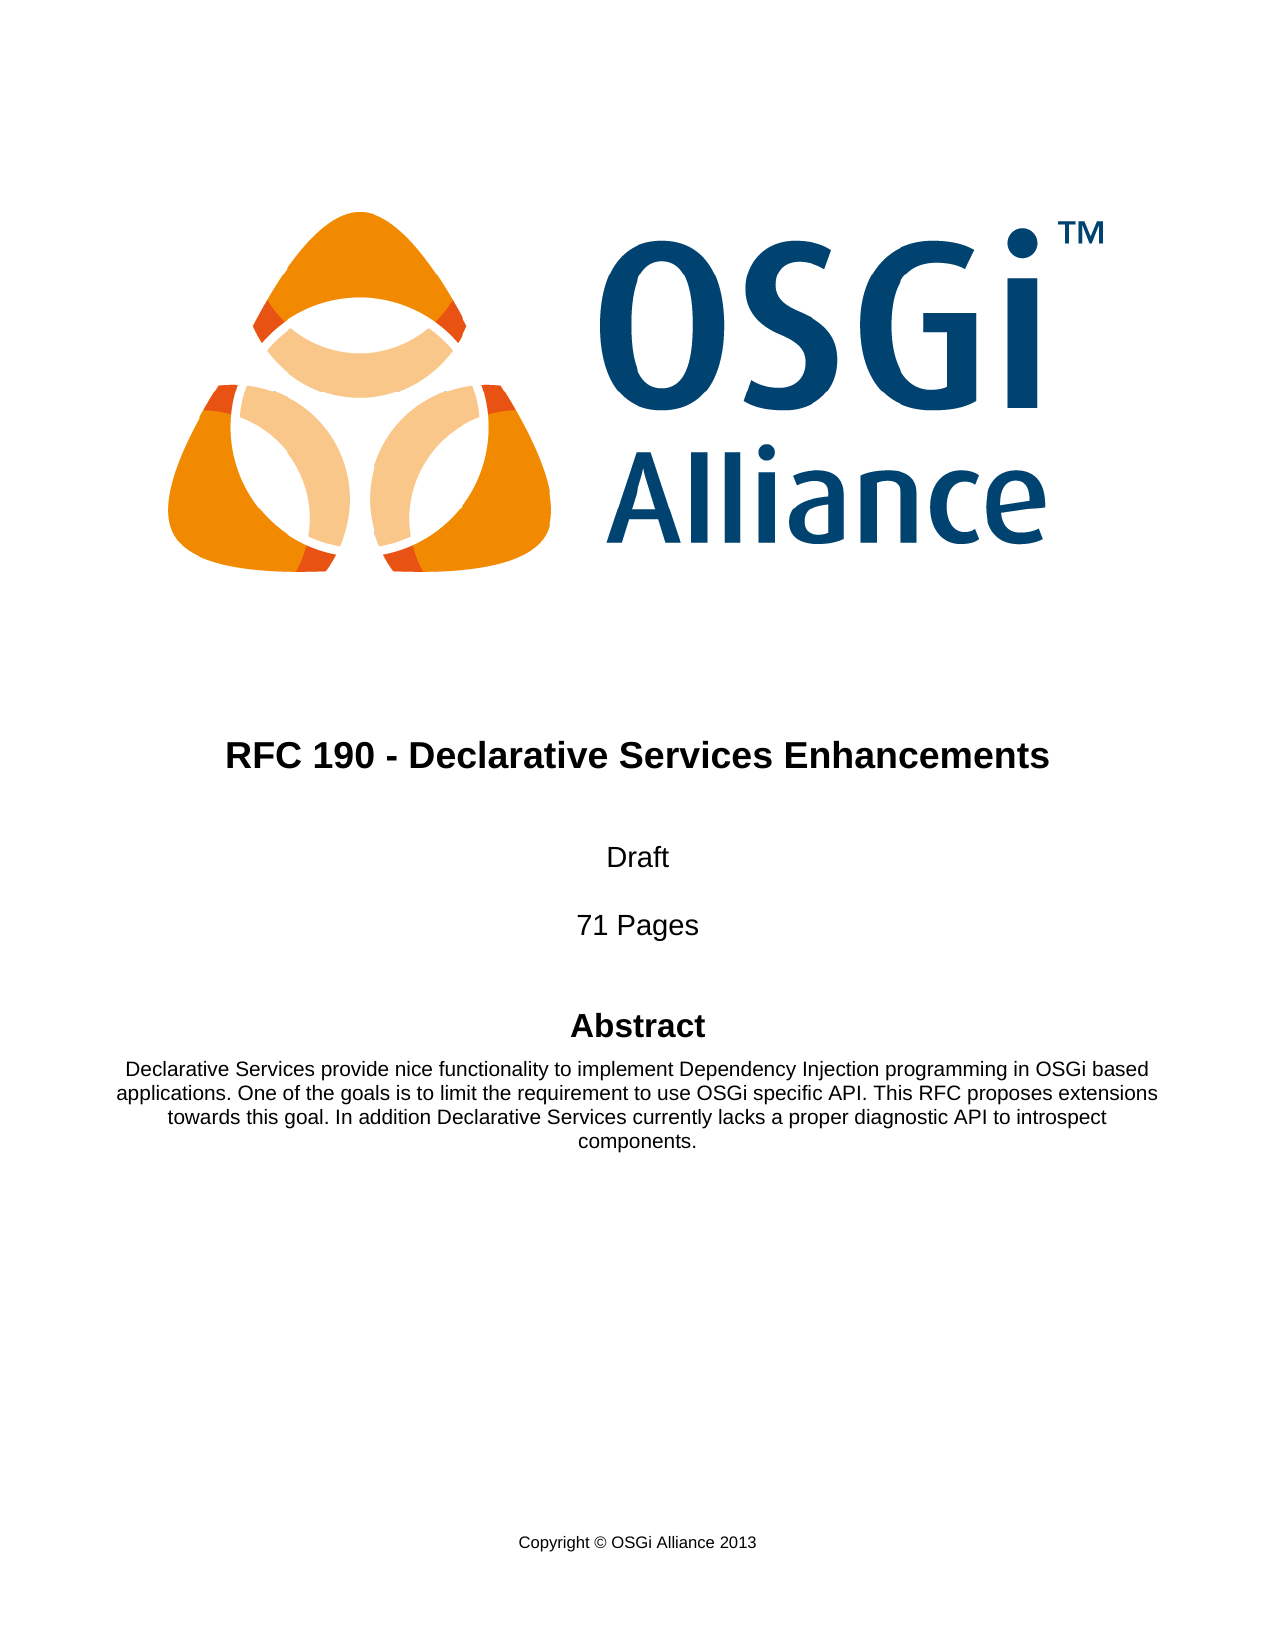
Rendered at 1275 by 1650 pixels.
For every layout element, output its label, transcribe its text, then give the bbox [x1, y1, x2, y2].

text Declarative Services provide nice functionality to implement Dependency Injection programming in OSGi based applications. One of the goals is to limit the requirement to use OSGi specific API. This RFC proposes extensions towards this goal. In addition Declarative Services currently lacks a proper diagnostic API to introspect components. [112, 1057, 1162, 1152]
picture [112, 158, 1163, 626]
title RFC 190 - Declarative Services Enhancements [112, 733, 1162, 776]
title Abstract [112, 1006, 1162, 1044]
title Draft 71 Pages [112, 841, 1162, 941]
